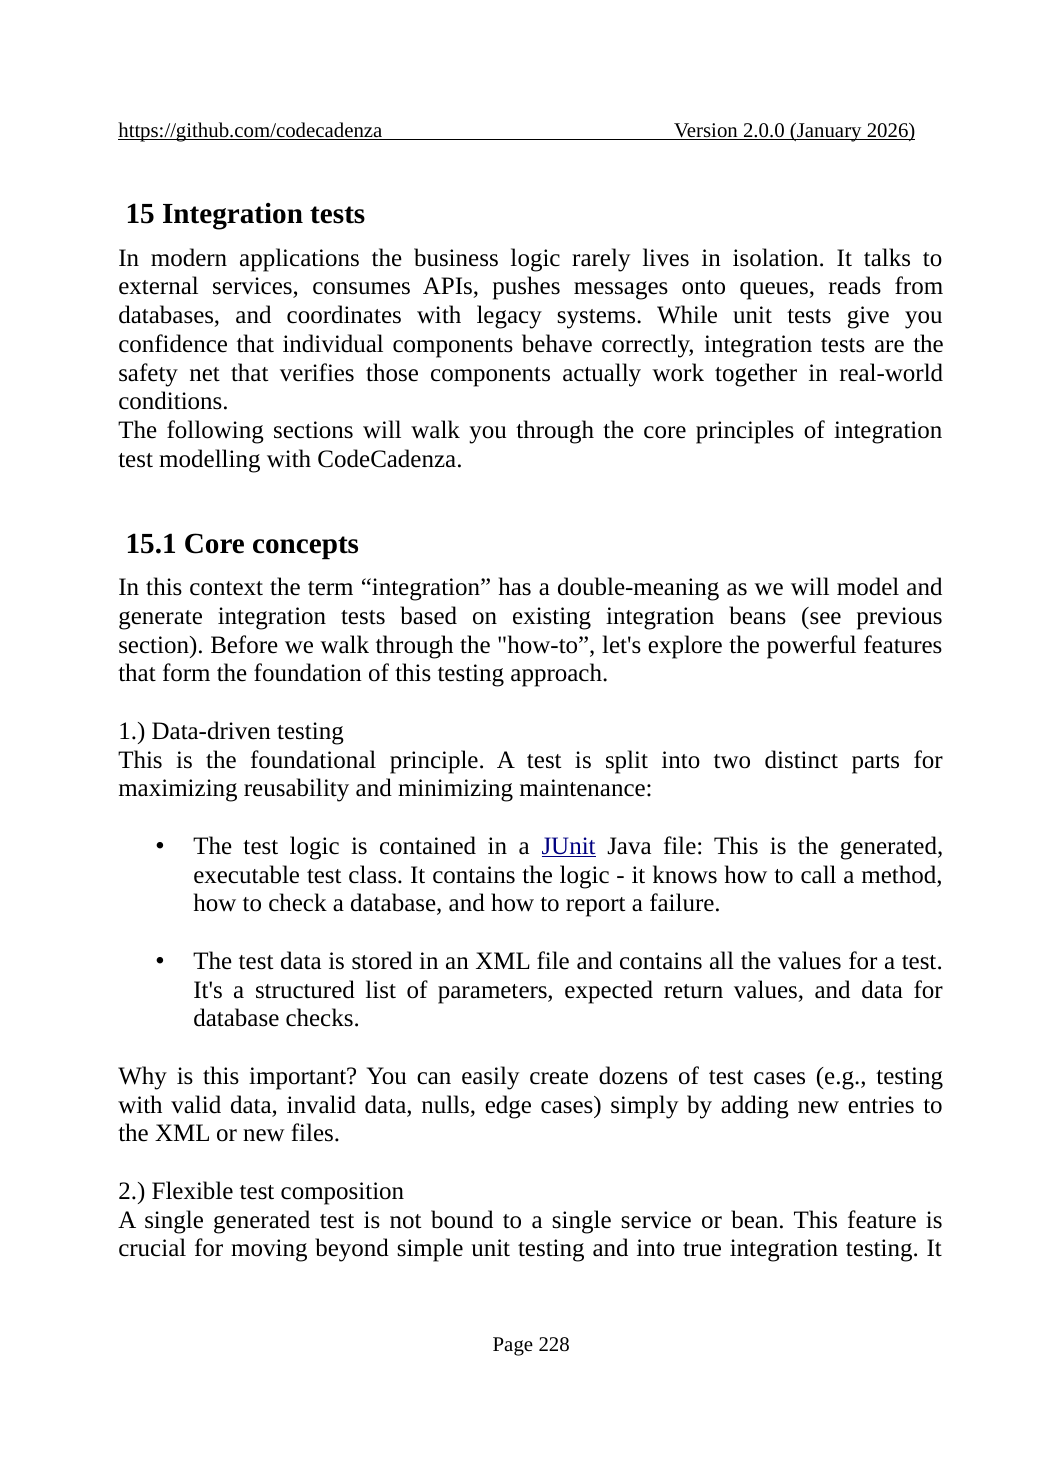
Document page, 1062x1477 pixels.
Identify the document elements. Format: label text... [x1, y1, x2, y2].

subtitle Integration tests [118, 197, 944, 230]
text The following sections will walk you through the core principles of integration test modelling with CodeCadenza. [118, 415, 944, 473]
text 1.) Data-driven testing [118, 716, 944, 745]
text This is the foundational principle. A test is split into two distinct parts for maximizing reusability and minimizing maintenance: [118, 745, 944, 802]
text Why is this important? You can easily create dozens of test cases (e.g., testing with valid data, invalid data, nulls, edge cases) simply by adding new entries to the XML or new files. [118, 1061, 944, 1147]
text A single generated test is not bound to a single service or bean. This feature is crucial for moving beyond simple unit testing and into true integration testing. It [118, 1205, 944, 1262]
subtitle Core concepts [118, 526, 944, 560]
list The test data is stored in an XML file and contains all the values for a test. It's a structured list of parameters, expected return values, and data for database checks. [156, 946, 944, 1032]
text In this context the term “integration” has a double-meaning as we will model and generate integration tests based on existing integration beans (see previous section). Before we walk through the "how-to”, let's explore the powerful features that form the foundation of this testing approach. [118, 572, 944, 687]
text In modern applications the business logic rarely lives in isolation. It talks to external services, consumes APIs, pushes messages onto queues, reads from databases, and coordinates with legacy systems. While unit tests give you confidence that individual components behave correctly, integration tests are the safety net that verifies those components actually work together in real-world conditions. [118, 243, 944, 415]
list The test logic is contained in a JUnit Java file: This is the generated, executable test class. It contains the logic - it knows how to call a method, how to check a database, and how to report a failure. [156, 831, 944, 917]
text 2.) Flexible test composition [118, 1176, 944, 1205]
